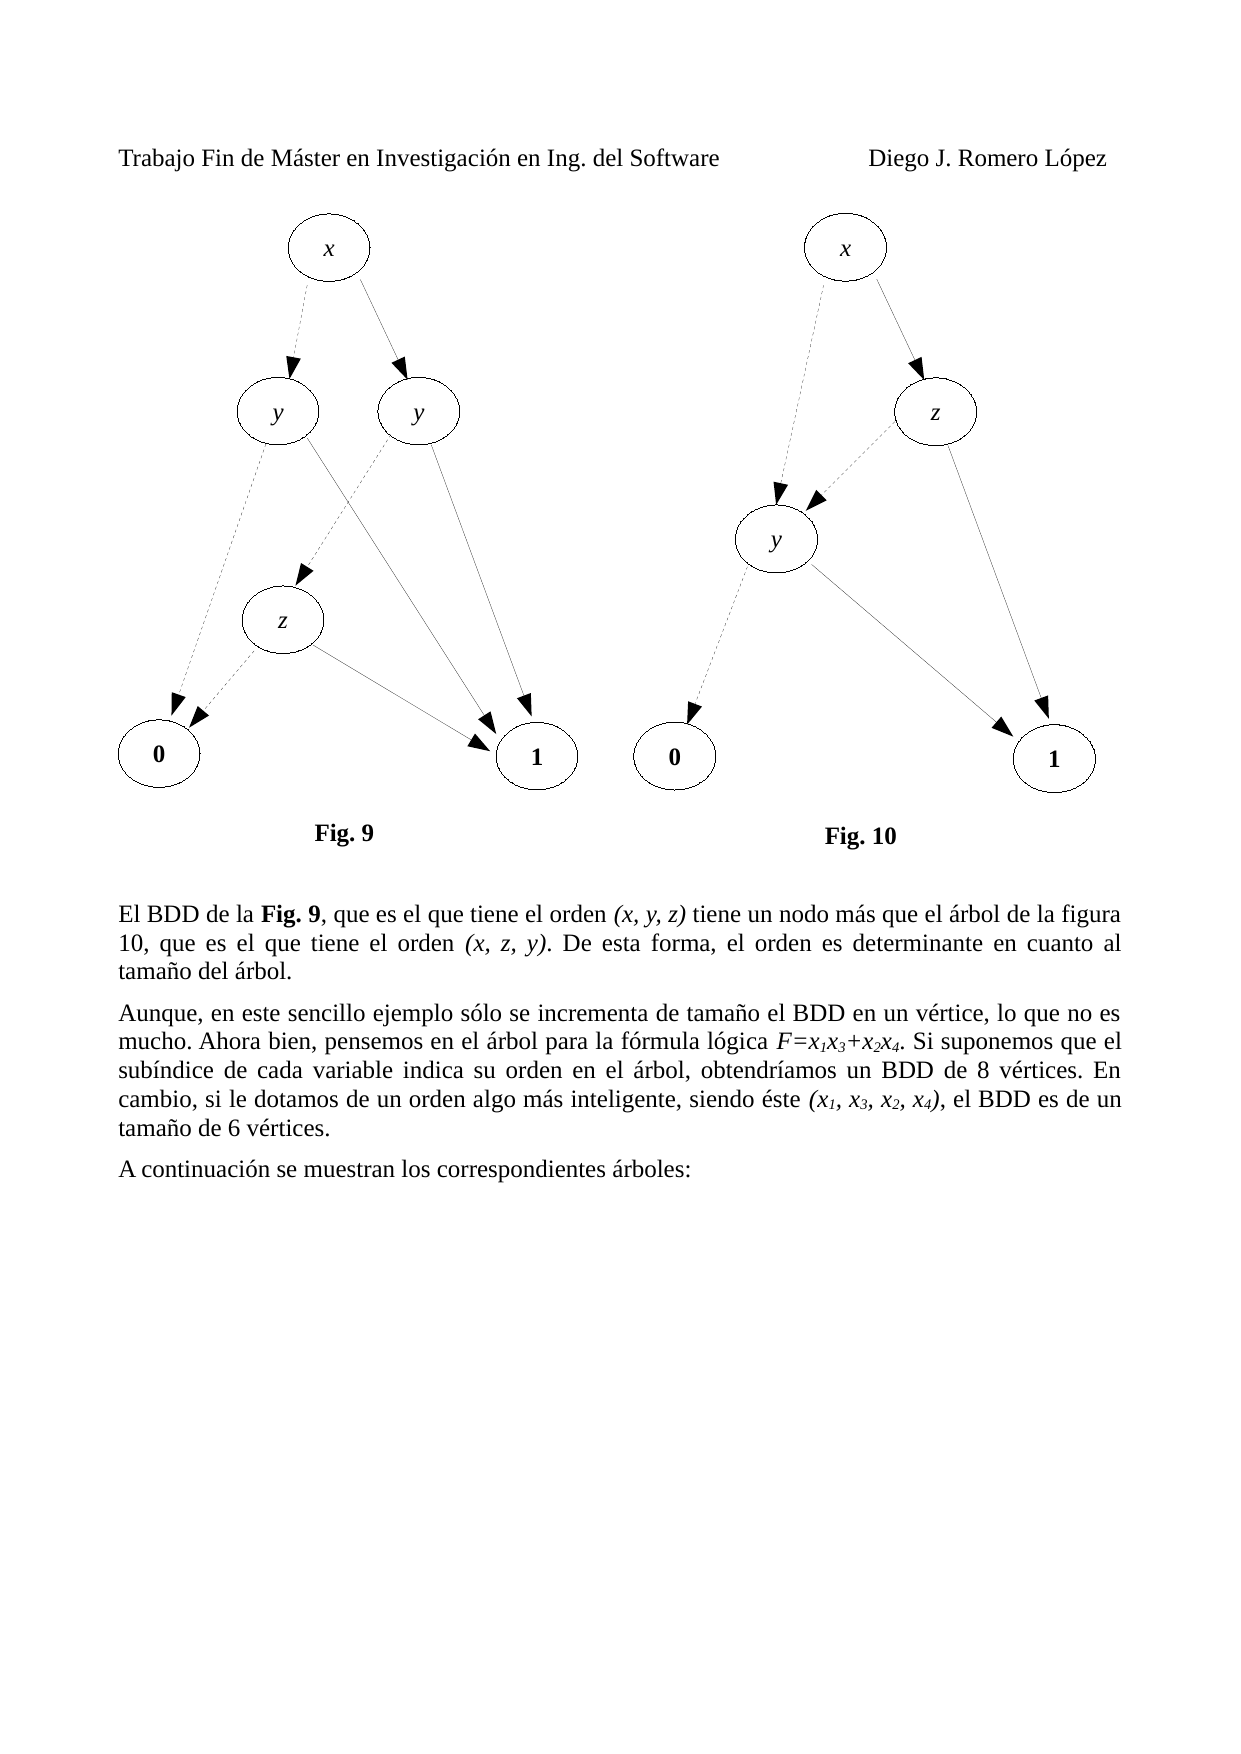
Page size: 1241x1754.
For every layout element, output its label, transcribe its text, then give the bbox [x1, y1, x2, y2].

text El BDD de la Fig. 9, que es el que tiene el orden (x, y, z) tiene un nodo más que el árbol de la figura 10, que es el que tiene el orden (x, z, y). De esta forma, el orden es determinante en cuanto al tamaño del árbol. [118, 899, 1122, 985]
text A continuación se muestran los correspondientes árboles: [118, 1154, 1122, 1183]
text Aunque, en este sencillo ejemplo sólo se incrementa de tamaño el BDD en un vértice, lo que no es mucho. Ahora bien, pensemos en el árbol para la fórmula lógica F=x1x3+x2x4. Si suponemos que el subíndice de cada variable indica su orden en el árbol, obtendríamos un BDD de 8 vértices. En cambio, si le dotamos de un orden algo más inteligente, siendo éste (x1, x3, x2, x4), el BDD es de un tamaño de 6 vértices. [118, 998, 1122, 1141]
